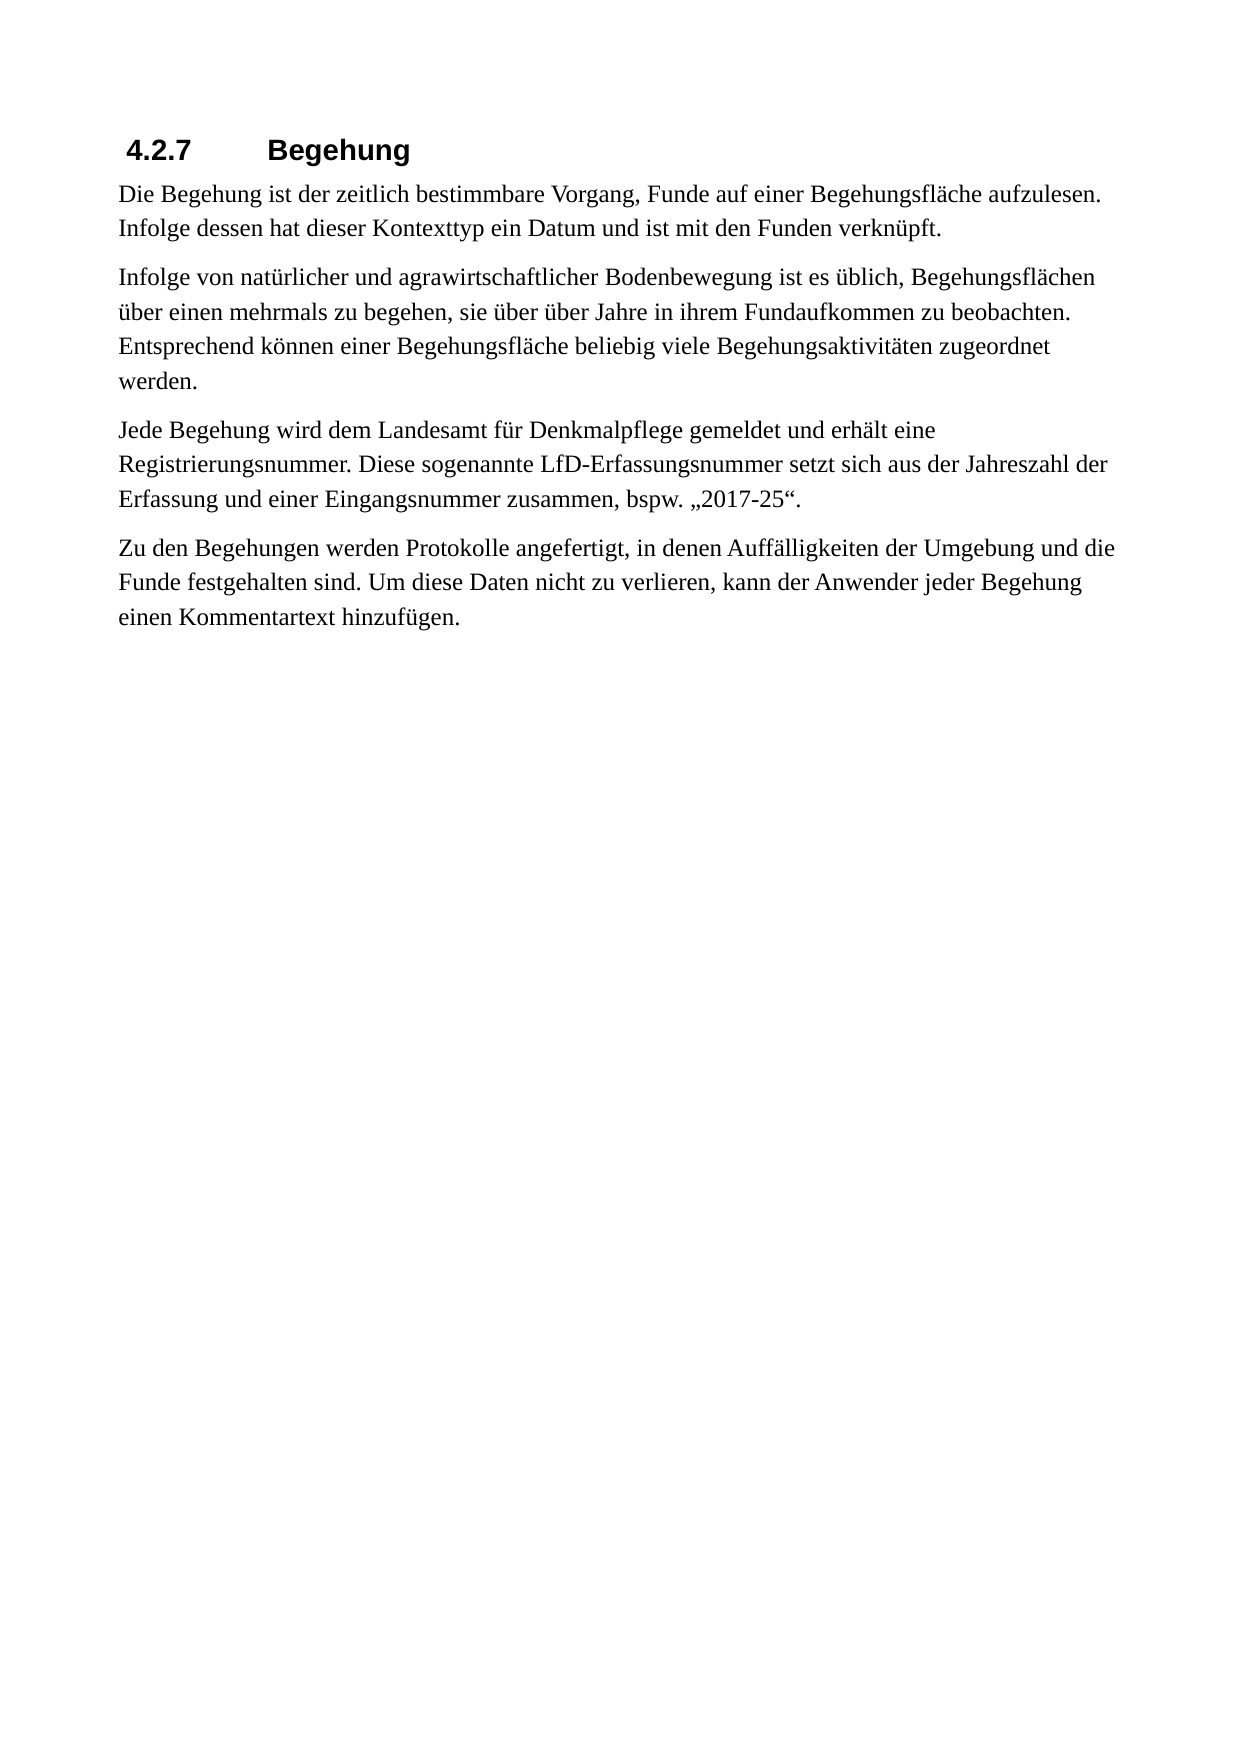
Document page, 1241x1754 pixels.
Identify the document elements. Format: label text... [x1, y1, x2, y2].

text Infolge von natürlicher und agrawirtschaftlicher Bodenbewegung ist es üblich, Begehungsflächen über einen mehrmals zu begehen, sie über über Jahre in ihrem Fundaufkommen zu beobachten. Entsprechend können einer Begehungsfläche beliebig viele Begehungsaktivitäten zugeordnet werden. [118, 262, 1122, 395]
text Die Begehung ist der zeitlich bestimmbare Vorgang, Funde auf einer Begehungsfläche aufzulesen. Infolge dessen hat dieser Kontexttyp ein Datum und ist mit den Funden verknüpft. [118, 179, 1122, 242]
text Zu den Begehungen werden Protokolle angefertigt, in denen Auffälligkeiten der Umgebung und die Funde festgehalten sind. Um diese Daten nicht zu verlieren, kann der Anwender jeder Begehung einen Kommentartext hinzufügen. [118, 533, 1122, 631]
subtitle Begehung [118, 133, 1122, 166]
text Jede Begehung wird dem Landesamt für Denkmalpflege gemeldet und erhält eine Registrierungsnummer. Diese sogenannte LfD-Erfassungsnummer setzt sich aus der Jahreszahl der Erfassung und einer Eingangsnummer zusammen, bspw. „2017-25“. [118, 415, 1122, 513]
